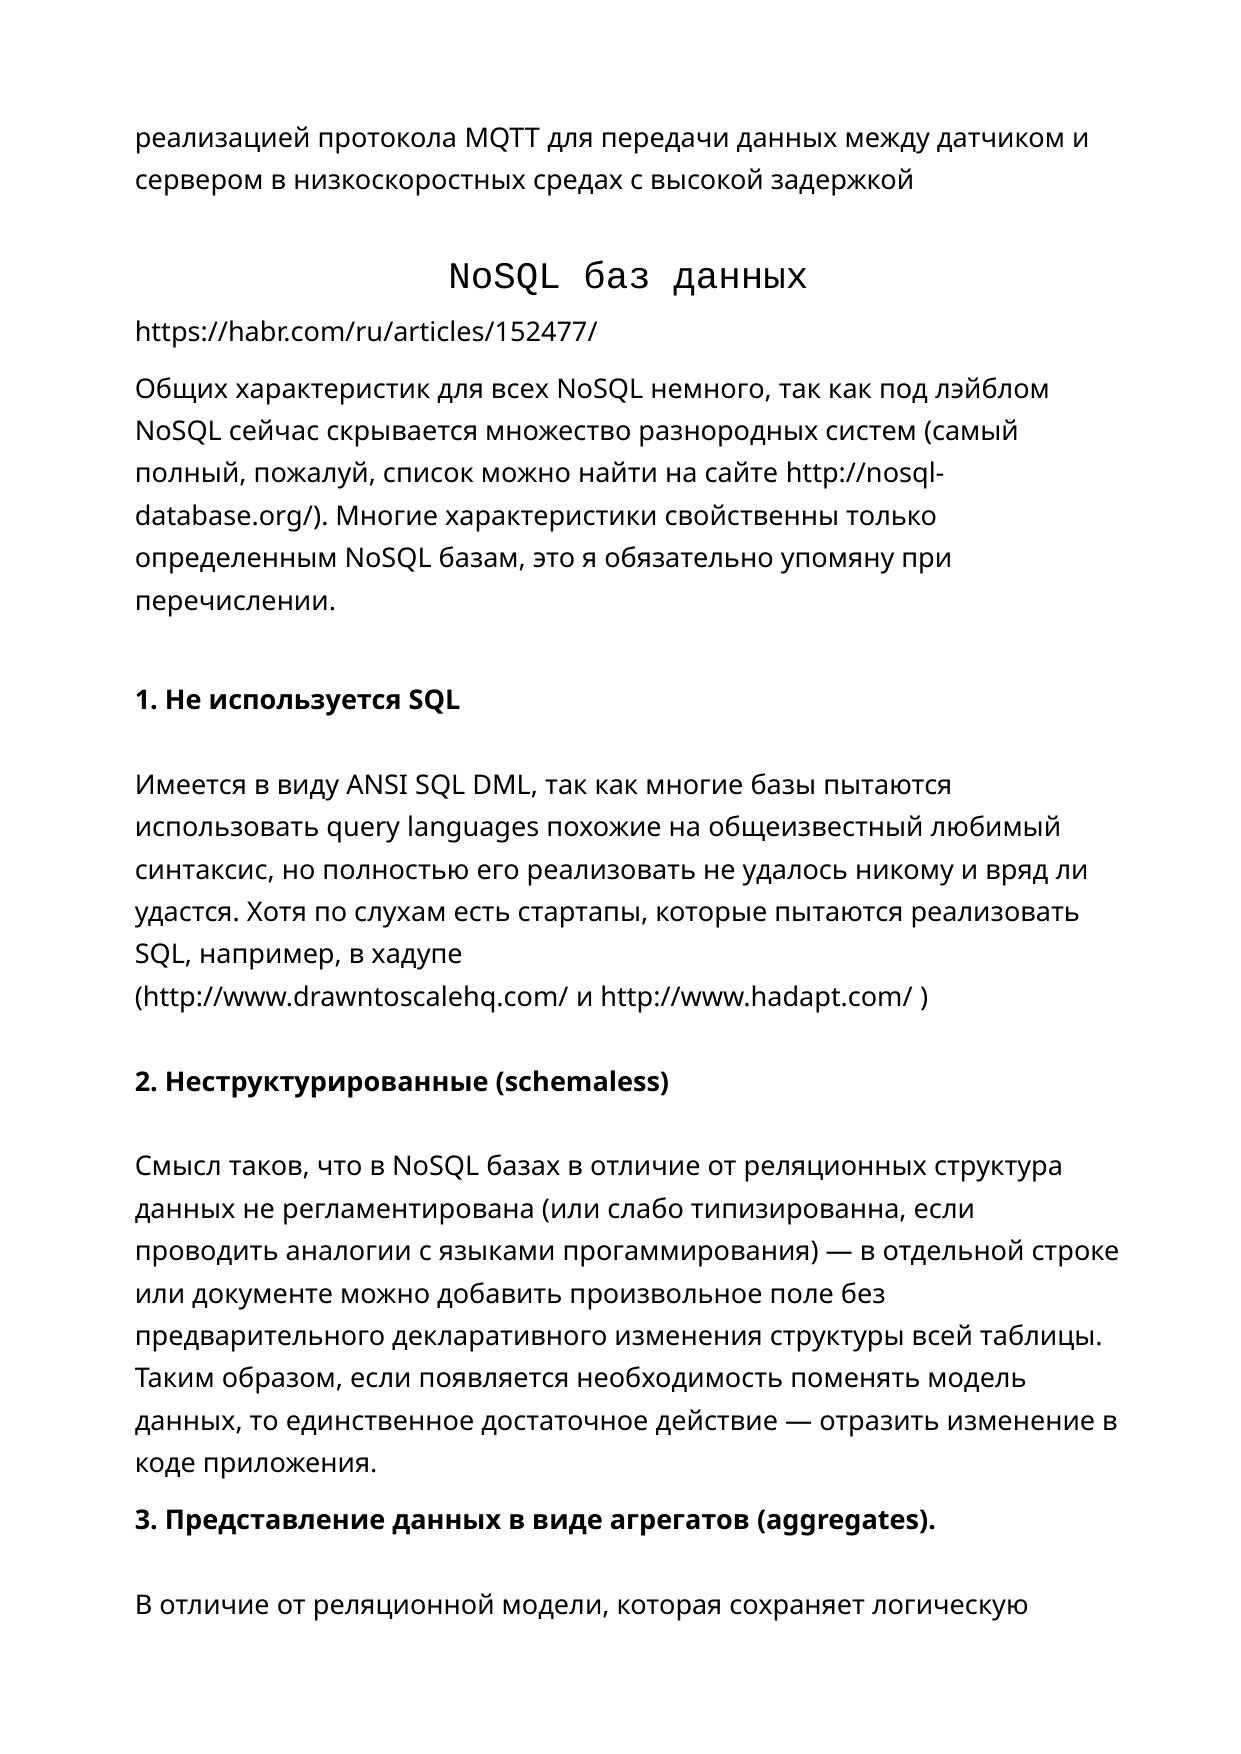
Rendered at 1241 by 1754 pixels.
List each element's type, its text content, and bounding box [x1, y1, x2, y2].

text 3. Представление данных в виде агрегатов (aggregates). В отличие от реляционной модели, которая сохраняет логическую [134, 1501, 1121, 1622]
text реализацией протокола MQTT для передачи данных между датчиком и сервером в низкоскоростных средах с высокой задержкой [134, 118, 1121, 197]
text 1. Не используется SQL Имеется в виду ANSI SQL DML, так как многие базы пытаются использовать query languages похожие на общеизвестный любимый синтаксис, но полностью его реализовать не удалось никому и вряд ли удастся. Хотя по слухам есть стартапы, которые пытаются реализовать SQL, например, в хадупе (http://www.drawntoscalehq.com/ и http://www.hadapt.com/ ) 2. Неструктурированные (schemaless) Смысл таков, что в NoSQL базах в отличие от реляционных структура данных не регламентирована (или слабо типизированна, если проводить аналогии с языками прогаммирования) — в отдельной строке или документе можно добавить произвольное поле без предварительного декларативного изменения структуры всей таблицы. Таким образом, если появляется необходимость поменять модель данных, то единственное достаточное действие — отразить изменение в коде приложения. [134, 638, 1121, 1481]
text https://habr.com/ru/articles/152477/ [134, 312, 1121, 349]
subtitle NoSQL баз данных [134, 257, 1121, 300]
text Общих характеристик для всех NoSQL немного, так как под лэйблом NoSQL сейчас скрывается множество разнородных систем (самый полный, пожалуй, список можно найти на сайте http://nosql-database.org/). Многие характеристики свойственны только определенным NoSQL базам, это я обязательно упомяну при перечислении. [134, 369, 1121, 618]
